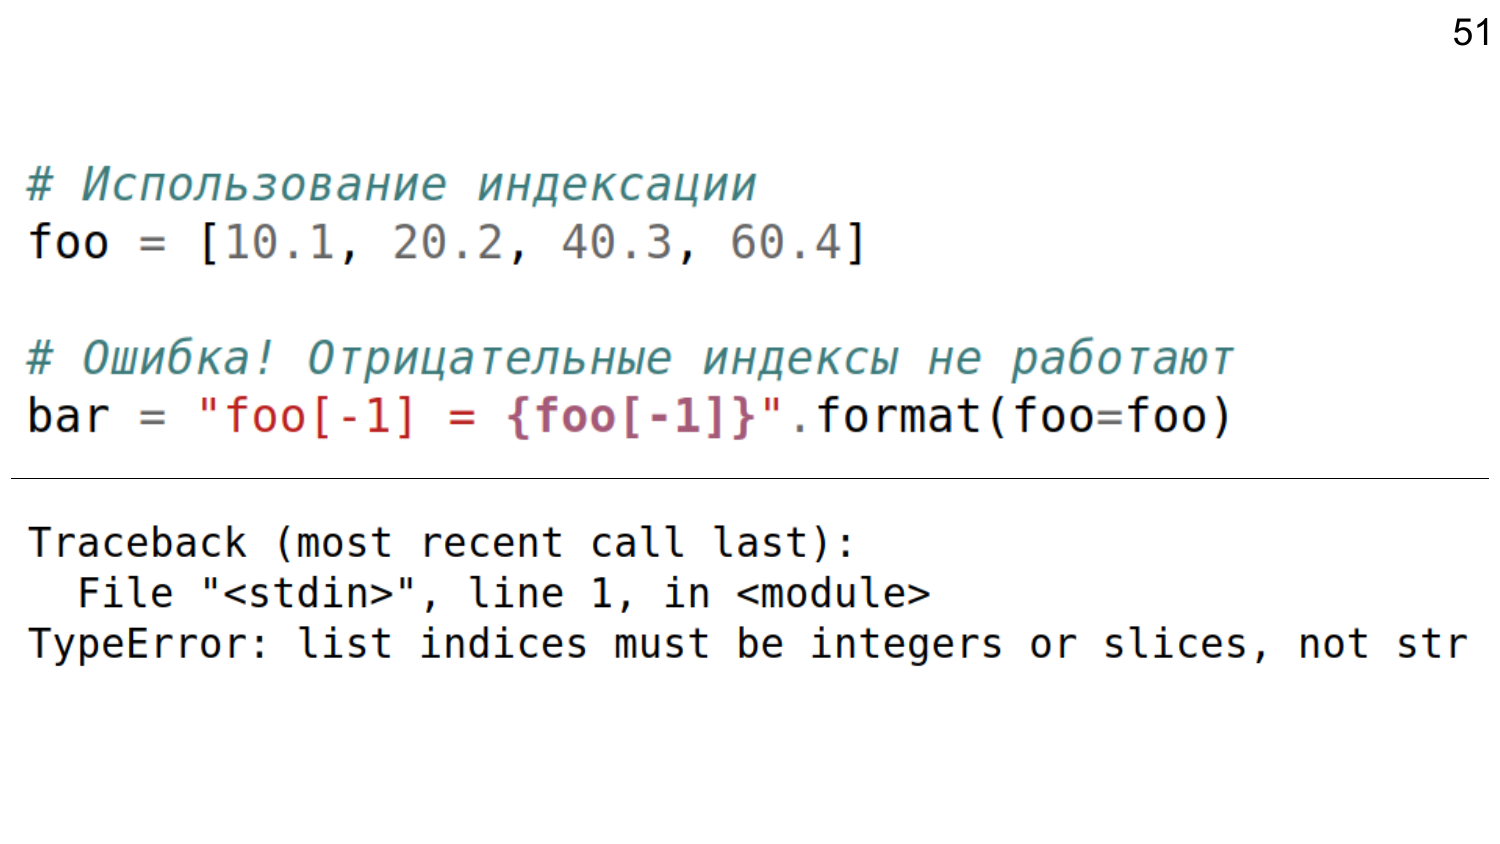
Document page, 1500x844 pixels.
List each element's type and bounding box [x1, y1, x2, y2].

picture [15, 149, 1249, 462]
picture [14, 512, 1482, 677]
